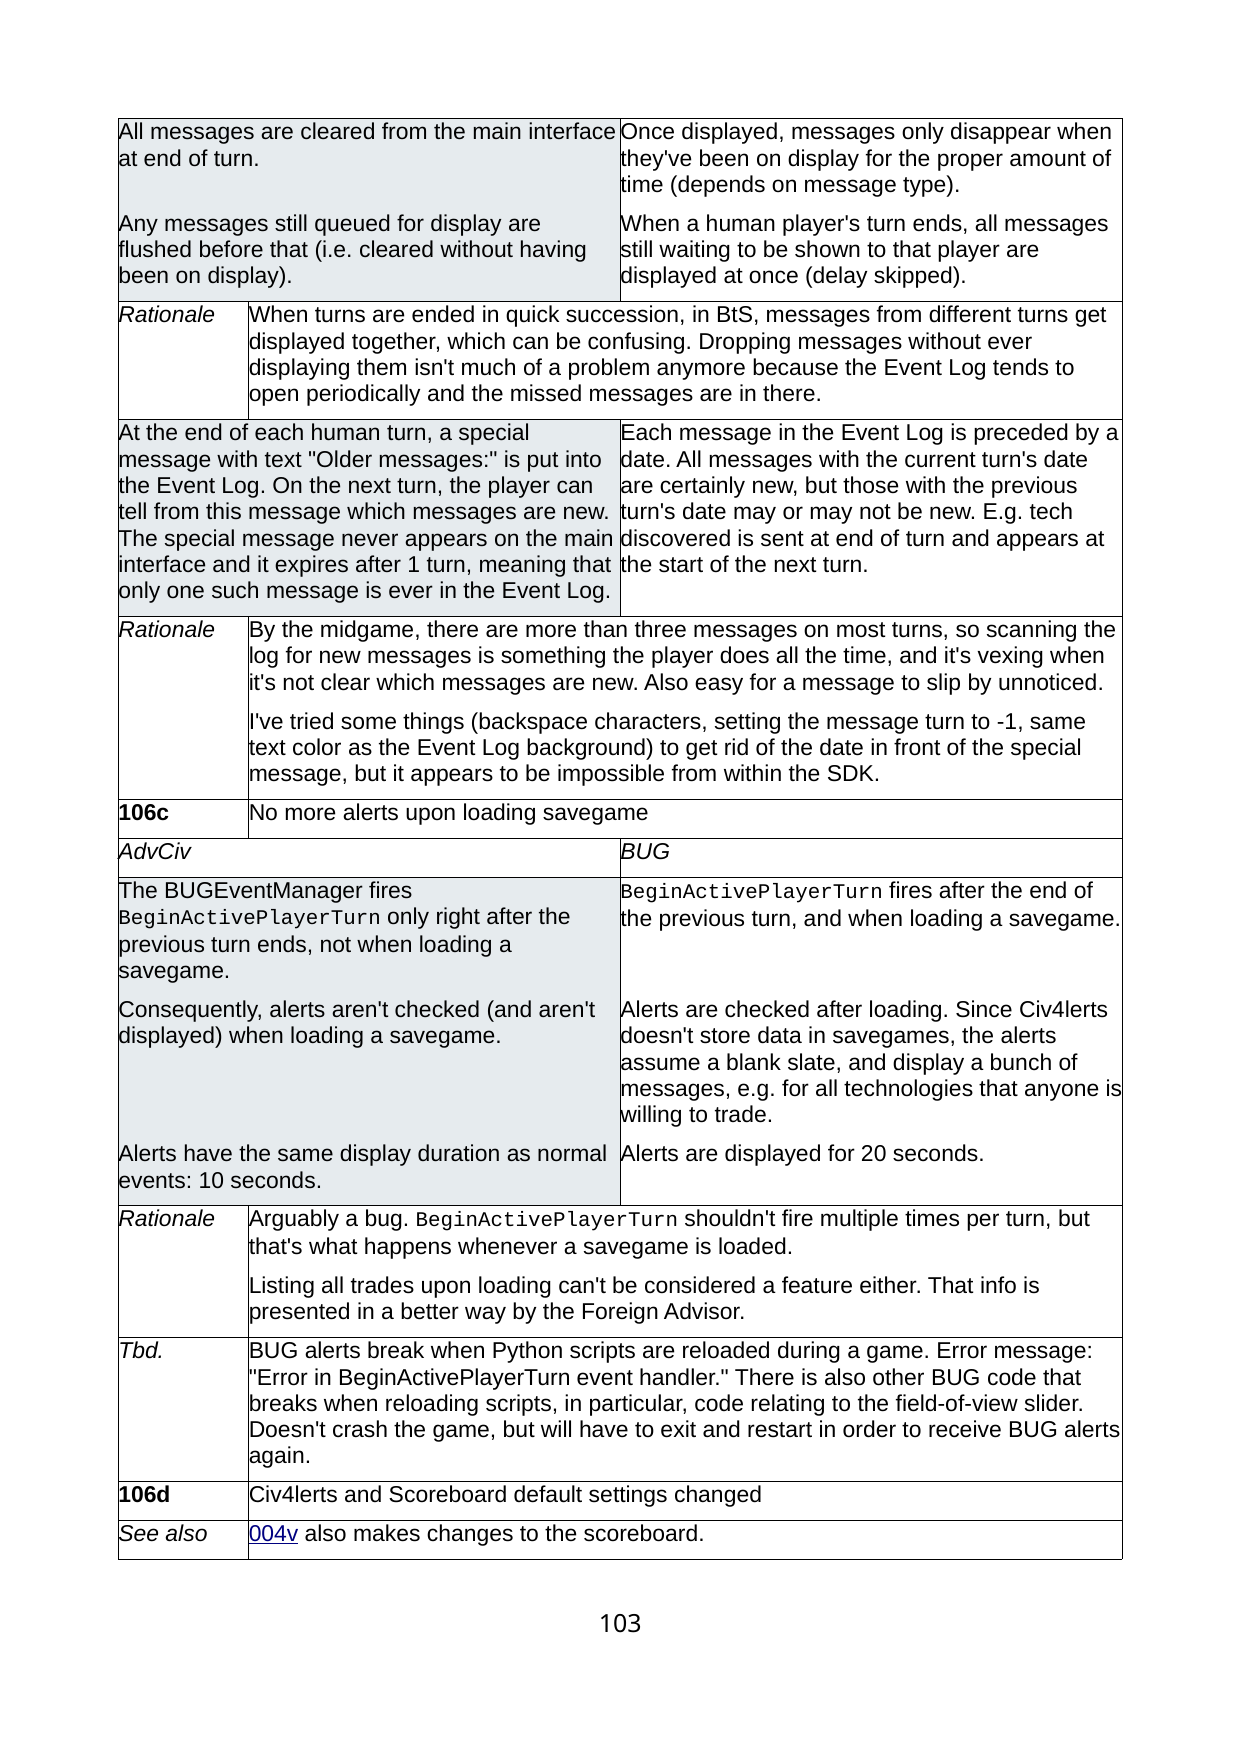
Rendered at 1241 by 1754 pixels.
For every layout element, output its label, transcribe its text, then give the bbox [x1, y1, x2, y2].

table_cell The BUGEventManager fires BeginActivePlayerTurn only right after the previous turn ends, not when loading a savegame. Consequently, alerts aren't checked (and aren't displayed) when loading a savegame. Alerts have the same display duration as normal events: 10 seconds. [119, 878, 620, 1205]
table_cell 106d [119, 1482, 248, 1520]
table_cell When turns are ended in quick succession, in BtS, messages from different turns get displayed together, which can be confusing. Dropping messages without ever displaying them isn't much of a problem anymore because the Event Log tends to open periodically and the missed messages are in there. [249, 302, 1122, 419]
table_cell BUG alerts break when Python scripts are reloaded during a game. Error message: "Error in BeginActivePlayerTurn event handler." There is also other BUG code that breaks when reloading scripts, in particular, code relating to the field-of-view slider. Doesn't crash the game, but will have to exit and restart in order to receive BUG alerts again. [249, 1338, 1122, 1481]
table_cell See also [119, 1521, 248, 1559]
table_cell Once displayed, messages only disappear when they've been on display for the proper amount of time (depends on message type). When a human player's turn ends, all messages still waiting to be shown to that player are displayed at once (delay skipped). [621, 119, 1122, 301]
table_cell Rationale [119, 617, 248, 799]
table_cell By the midgame, there are more than three messages on most turns, so scanning the log for new messages is something the player does all the time, and it's vexing when it's not clear which messages are new. Also easy for a message to slip by unnoticed. I've tried some things (backspace characters, setting the message turn to -1, same text color as the Event Log background) to get rid of the date in front of the special message, but it appears to be impossible from within the SDK. [249, 617, 1122, 799]
table_cell At the end of each human turn, a special message with text "Older messages:" is put into the Event Log. On the next turn, the player can tell from this message which messages are new. The special message never appears on the main interface and it expires after 1 turn, meaning that only one such message is ever in the Event Log. [119, 420, 620, 616]
table_cell All messages are cleared from the main interface at end of turn. Any messages still queued for display are flushed before that (i.e. cleared without having been on display). [119, 119, 620, 301]
table_cell No more alerts upon loading savegame [249, 800, 1122, 838]
table_cell 106c [119, 800, 248, 838]
table_cell BUG [621, 839, 1122, 877]
table_cell AdvCiv [119, 839, 620, 877]
table_cell Each message in the Event Log is preceded by a date. All messages with the current turn's date are certainly new, but those with the previous turn's date may or may not be new. E.g. tech discovered is sent at end of turn and appears at the start of the next turn. [621, 420, 1122, 616]
table_cell Rationale [119, 302, 248, 419]
table_cell BeginActivePlayerTurn fires after the end of the previous turn, and when loading a savegame. Alerts are checked after loading. Since Civ4lerts doesn't store data in savegames, the alerts assume a blank slate, and display a bunch of messages, e.g. for all technologies that anyone is willing to trade. Alerts are displayed for 20 seconds. [621, 878, 1122, 1205]
table_cell Arguably a bug. BeginActivePlayerTurn shouldn't fire multiple times per turn, but that's what happens whenever a savegame is loaded. Listing all trades upon loading can't be considered a feature either. That info is presented in a better way by the Foreign Advisor. [249, 1206, 1122, 1337]
table_cell Civ4lerts and Scoreboard default settings changed [249, 1482, 1122, 1520]
table_cell Tbd. [119, 1338, 248, 1481]
table_cell 004v also makes changes to the scoreboard. [249, 1521, 1122, 1559]
table_cell Rationale [119, 1206, 248, 1337]
